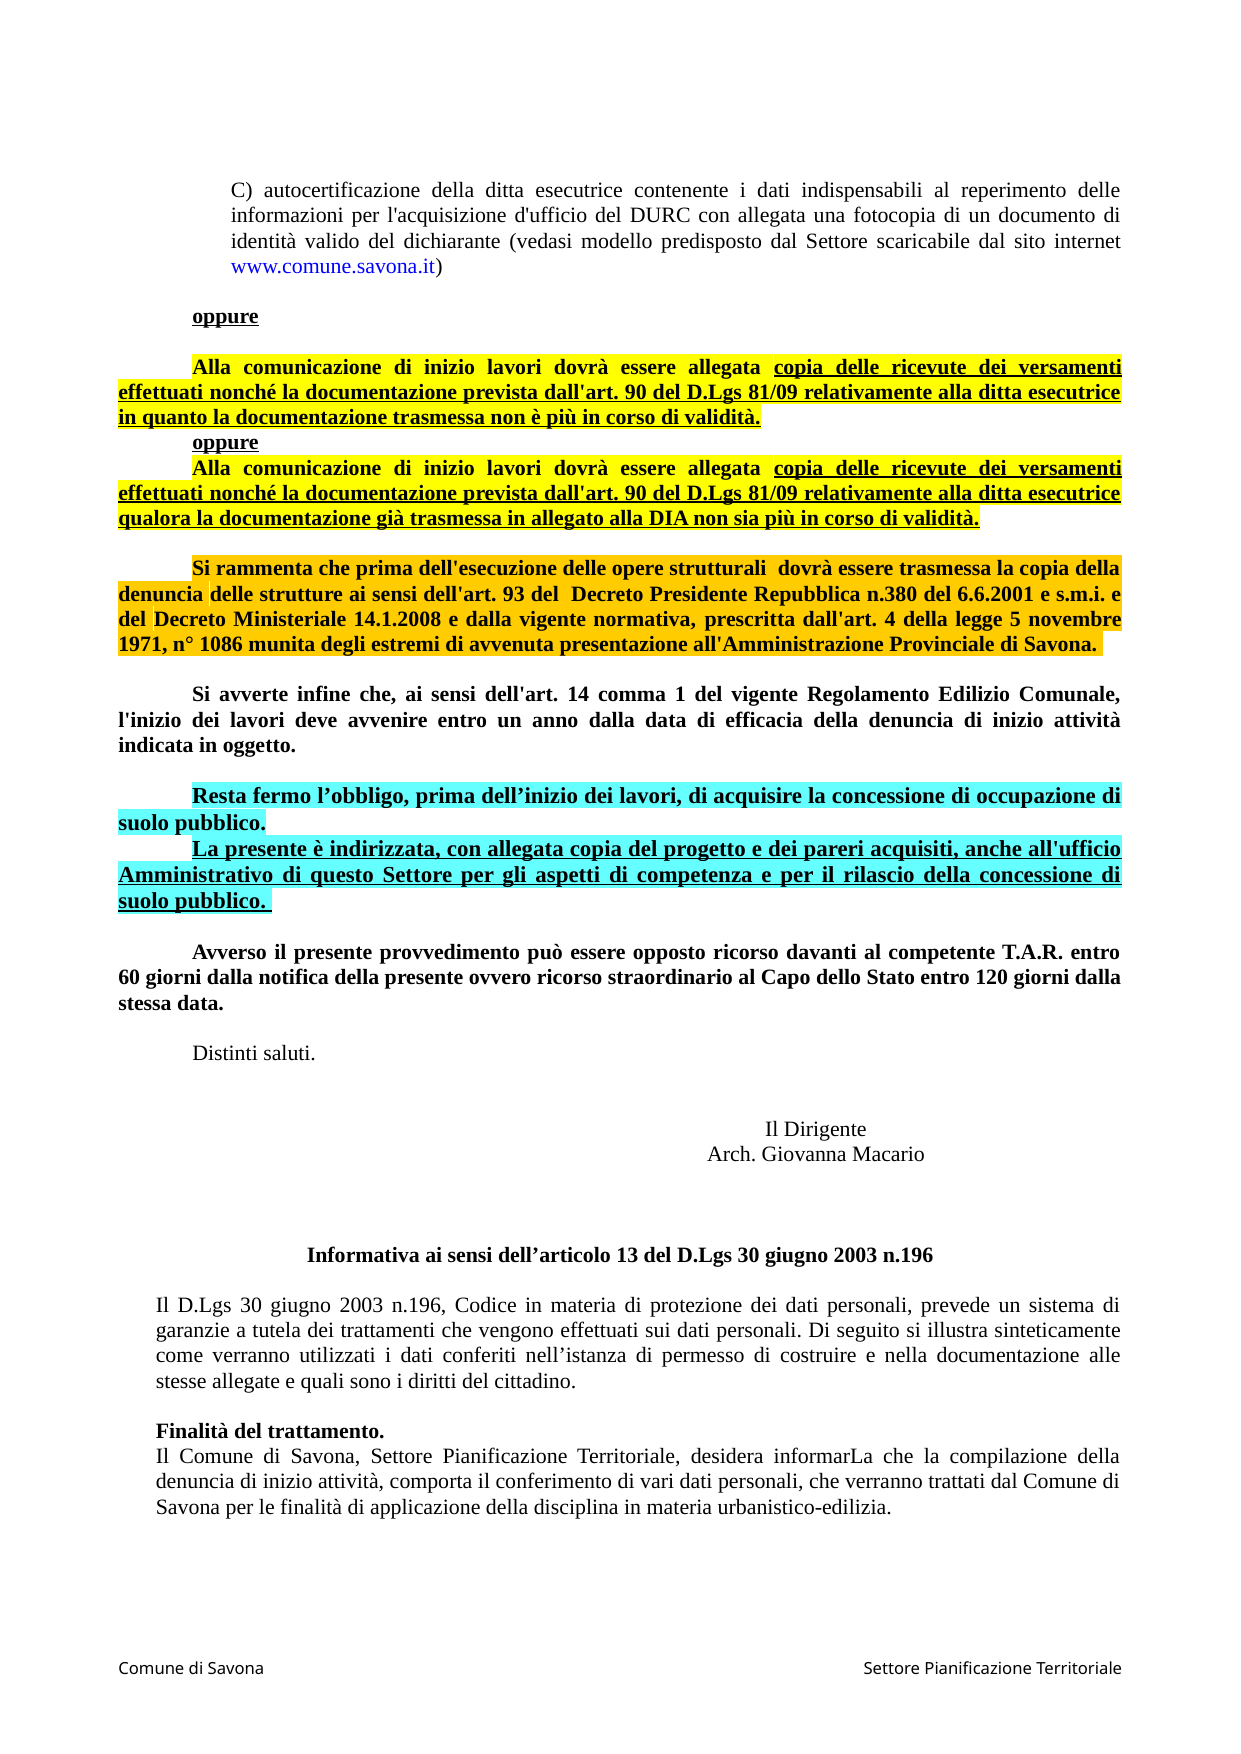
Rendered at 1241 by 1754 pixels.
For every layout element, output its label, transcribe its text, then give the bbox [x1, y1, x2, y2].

text oppure [118, 303, 1122, 328]
text Il Comune di Savona, Settore Pianificazione Territoriale, desidera informarLa che la compilazione della denuncia di inizio attività, comporta il conferimento di vari dati personali, che verranno trattati dal Comune di Savona per le finalità di applicazione della disciplina in materia urbanistico-edilizia. [156, 1443, 1122, 1519]
text Alla comunicazione di inizio lavori dovrà essere allegata copia delle ricevute dei versamenti effettuati nonché la documentazione prevista dall'art. 90 del D.Lgs 81/09 relativamente alla ditta esecutrice in quanto la documentazione trasmessa non è più in corso di validità. [118, 354, 1122, 429]
text oppure [118, 429, 1122, 454]
text suolo pubblico. [118, 885, 1122, 914]
table_header [111, 1090, 502, 1116]
list C) autocertificazione della ditta esecutrice contenente i dati indispensabili al reperimento delle informazioni per l'acquisizione d'ufficio del DURC con allegata una fotocopia di un documento di identità valido del dichiarante (vedasi modello predisposto dal Settore scaricabile dal sito internet www.comune.savona.it) [193, 177, 1122, 278]
text Il D.Lgs 30 giugno 2003 n.196, Codice in materia di protezione dei dati personali, prevede un sistema di garanzie a tutela dei trattamenti che vengono effettuati sui dati personali. Di seguito si illustra sinteticamente come verranno utilizzati i dati conferiti nell’istanza di permesso di costruire e nella documentazione alle stesse allegate e quali sono i diritti del cittadino. [156, 1292, 1122, 1393]
text Alla comunicazione di inizio lavori dovrà essere allegata copia delle ricevute dei versamenti effettuati nonché la documentazione prevista dall'art. 90 del D.Lgs 81/09 relativamente alla ditta esecutrice qualora la documentazione già trasmessa in allegato alla DIA non sia più in corso di validità. [118, 454, 1122, 530]
table_header [502, 1090, 1129, 1116]
text Avverso il presente provvedimento può essere opposto ricorso davanti al competente T.A.R. entro 60 giorni dalla notifica della presente ovvero ricorso straordinario al Capo dello Stato entro 120 giorni dalla stessa data. [118, 939, 1122, 1015]
text Finalità del trattamento. [118, 1418, 1122, 1443]
text Si avverte infine che, ai sensi dell'art. 14 comma 1 del vigente Regolamento Edilizio Comunale, l'inizio dei lavori deve avvenire entro un anno dalla data di efficacia della denuncia di inizio attività indicata in oggetto. [118, 681, 1122, 757]
subtitle Informativa ai sensi dell’articolo 13 del D.Lgs 30 giugno 2003 n.196 [118, 1242, 1122, 1267]
text Resta fermo l’obbligo, prima dell’inizio dei lavori, di acquisire la concessione di occupazione di suolo pubblico. [118, 782, 1122, 835]
table_cell [111, 1116, 502, 1166]
text La presente è indirizzata, con allegata copia del progetto e dei pareri acquisiti, anche all'ufficio Amministrativo di questo Settore per gli aspetti di competenza e per il rilascio della concessione di [118, 835, 1122, 884]
text Distinti saluti. [118, 1040, 1122, 1065]
text Si rammenta che prima dell'esecuzione delle opere strutturali dovrà essere trasmessa la copia della denuncia delle strutture ai sensi dell'art. 93 del Decreto Presidente Repubblica n.380 del 6.6.2001 e s.m.i. e del Decreto Ministeriale 14.1.2008 e dalla vigente normativa, prescritta dall'art. 4 della legge 5 novembre 1971, n° 1086 munita degli estremi di avvenuta presentazione all'Amministrazione Provinciale di Savona. [118, 555, 1122, 656]
table_cell Il Dirigente Arch. Giovanna Macario [502, 1116, 1129, 1166]
